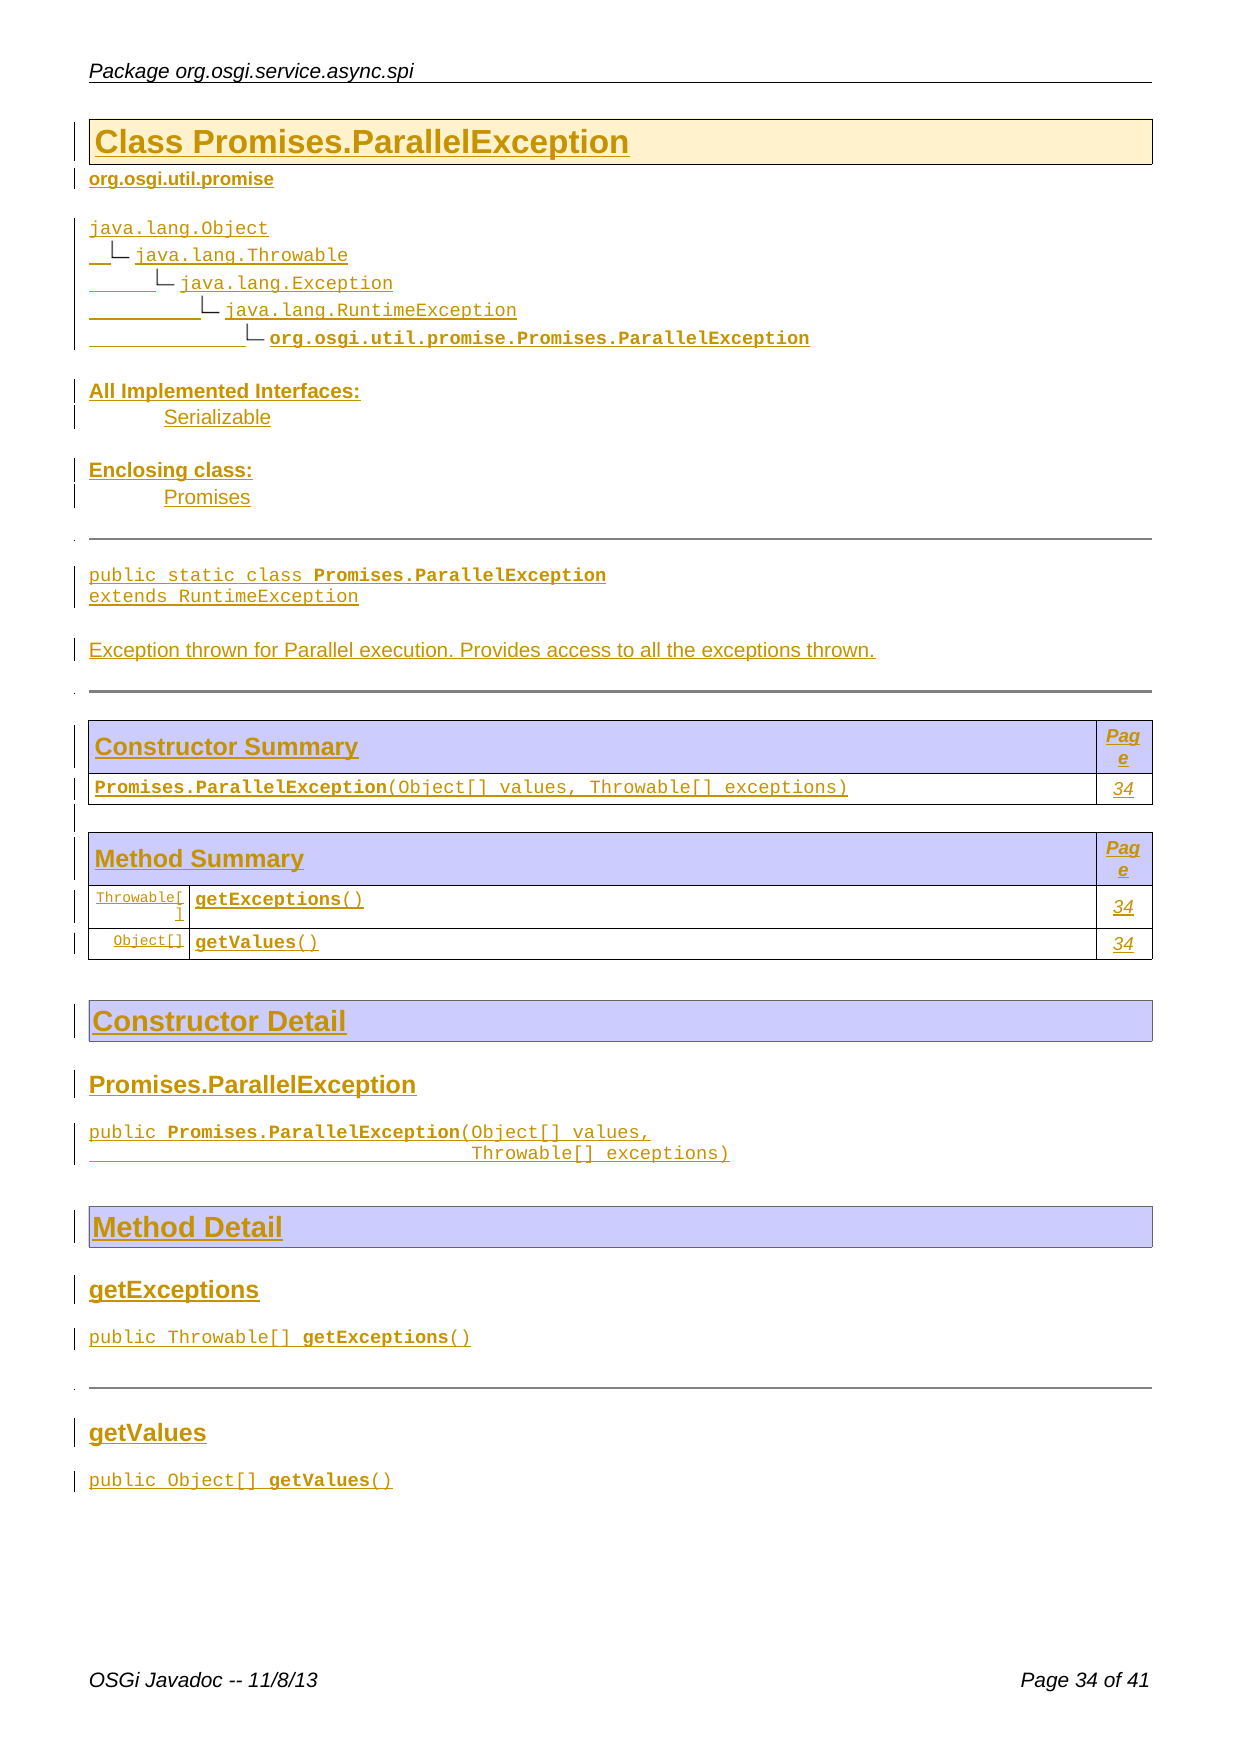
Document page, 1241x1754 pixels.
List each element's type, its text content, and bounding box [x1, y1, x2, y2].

table_cell Object[] [89, 929, 189, 959]
table_header Constructor Summary [89, 721, 1096, 773]
table_cell getValues() [190, 929, 1096, 959]
text java.lang.Object [88, 218, 1152, 240]
table_cell [1097, 774, 1152, 804]
text public static class Promises.ParallelException [88, 566, 1152, 587]
subtitle Enclosing class: [88, 458, 1152, 482]
text extends RuntimeException [88, 587, 1152, 608]
table_header Page [1097, 721, 1152, 773]
text public Object[] getValues() [88, 1471, 1152, 1492]
text org.osgi.util.promise.Promises.ParallelException [88, 322, 1152, 350]
text public Promises.ParallelException(Object[] values, Throwable[] exceptions) [88, 1122, 1152, 1165]
text Exception thrown for Parallel execution. Provides access to all the exceptions thrown. [88, 637, 1152, 661]
table_cell getExceptions() [190, 886, 1096, 928]
table_cell [1097, 929, 1152, 959]
subtitle getExceptions [88, 1275, 1152, 1304]
table_cell Promises.ParallelException(Object[] values, Throwable[] exceptions) [89, 774, 1096, 804]
subtitle Constructor Detail [90, 1001, 1152, 1041]
subtitle Class Promises.ParallelException [90, 120, 1152, 164]
subtitle getValues [88, 1418, 1152, 1447]
table_cell Throwable[] [89, 886, 189, 928]
table_cell [1097, 886, 1152, 928]
text java.lang.RuntimeException [88, 295, 1152, 322]
text java.lang.Exception [88, 267, 1152, 295]
subtitle Method Detail [90, 1207, 1152, 1247]
picture [111, 239, 135, 262]
table_header Method Summary [89, 833, 1096, 885]
text org.osgi.util.promise [88, 168, 1152, 189]
text Serializable [163, 405, 1152, 429]
text Promises [163, 484, 1152, 508]
picture [156, 267, 180, 289]
picture [246, 322, 270, 344]
subtitle Promises.ParallelException [88, 1069, 1152, 1098]
subtitle All Implemented Interfaces: [88, 379, 1152, 403]
table_header Page [1097, 833, 1152, 885]
text java.lang.Throwable [88, 240, 1152, 267]
text public Throwable[] getExceptions() [88, 1328, 1152, 1349]
picture [201, 294, 225, 317]
